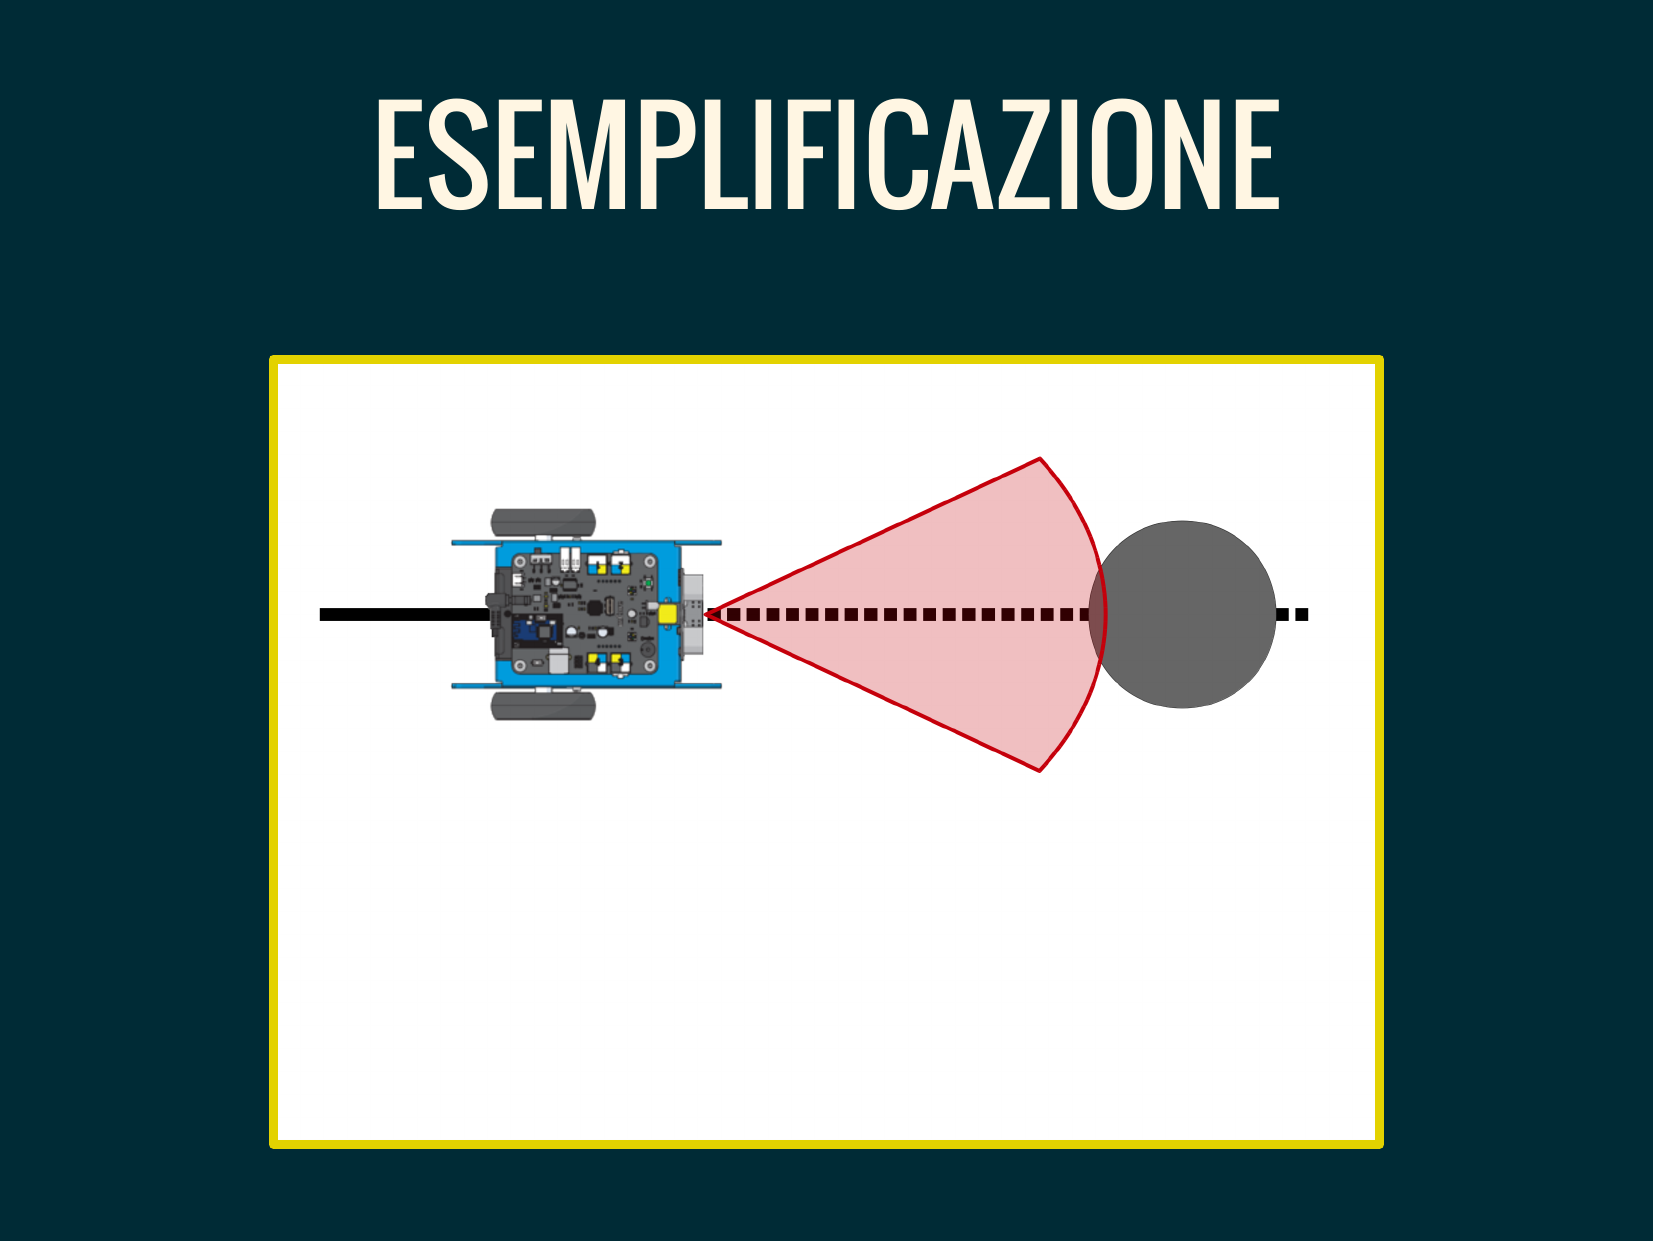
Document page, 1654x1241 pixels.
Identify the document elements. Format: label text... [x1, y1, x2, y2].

picture [277, 363, 1376, 1140]
title Esemplificazione [82, 49, 1571, 257]
